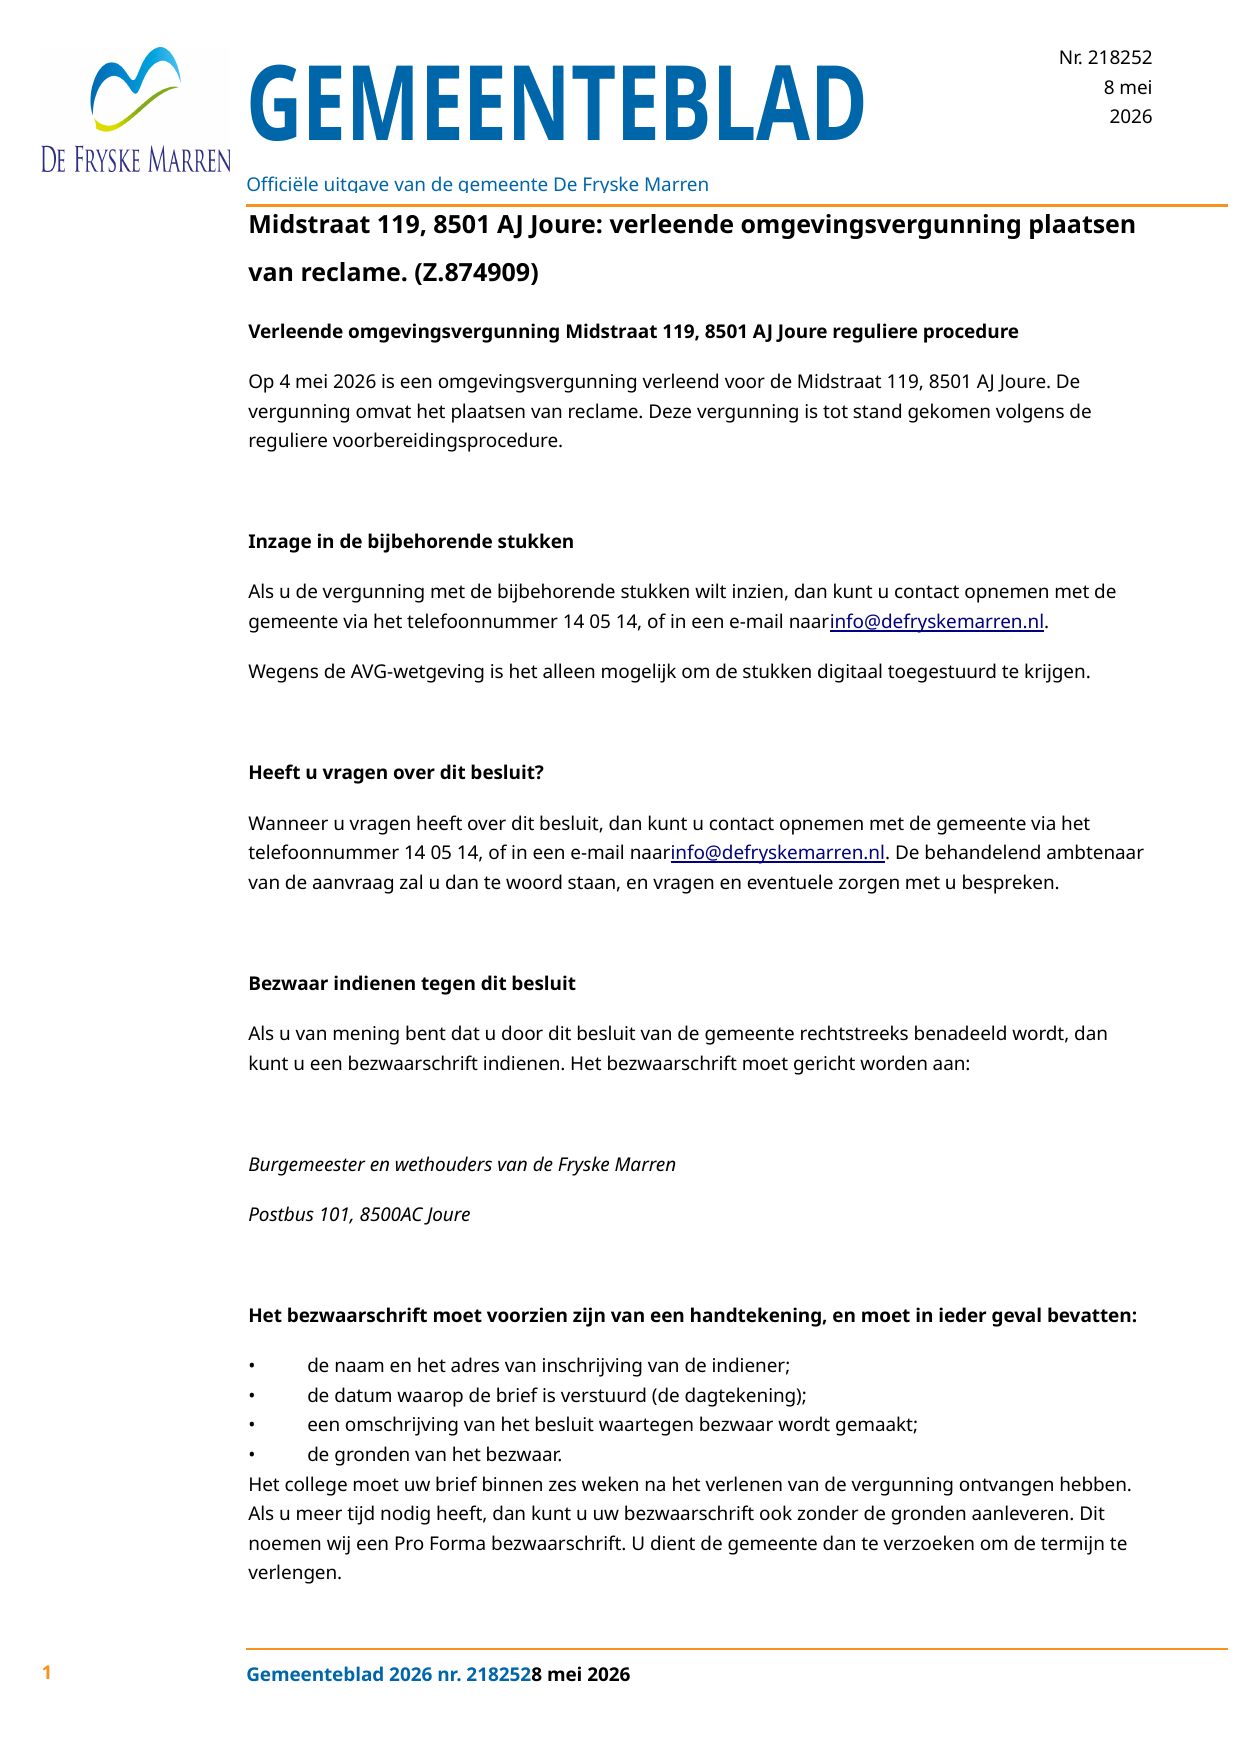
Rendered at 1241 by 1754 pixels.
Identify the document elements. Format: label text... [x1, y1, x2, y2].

text Wanneer u vragen heeft over dit besluit, dan kunt u contact opnemen met de gemeente via het telefoonnummer 14 05 14, of in een e-mail naarinfo@defryskemarren.nl. De behandelend ambtenaar van de aanvraag zal u dan te woord staan, en vragen en eventuele zorgen met u bespreken. [248, 810, 1152, 895]
text Midstraat 119, 8501 AJ Joure: verleende omgevingsvergunning plaatsen van reclame. (Z.874909) [248, 207, 1152, 288]
text Het college moet uw brief binnen zes weken na het verlenen van de vergunning ontvangen hebben. Als u meer tijd nodig heeft, dan kunt u uw bezwaarschrift ook zonder de gronden aanleveren. Dit noemen wij een Pro Forma bezwaarschrift. U dient de gemeente dan te verzoeken om de termijn te verlengen. [248, 1471, 1152, 1585]
list een omschrijving van het besluit waartegen bezwaar wordt gemaakt; [248, 1412, 1152, 1437]
text Inzage in de bijbehorende stukken [248, 528, 1152, 554]
text Op 4 mei 2026 is een omgevingsvergunning verleend voor de Midstraat 119, 8501 AJ Joure. De vergunning omvat het plaatsen van reclame. Deze vergunning is tot stand gekomen volgens de reguliere voorbereidingsprocedure. [248, 368, 1152, 453]
text Als u van mening bent dat u door dit besluit van de gemeente rechtstreeks benadeeld wordt, dan kunt u een bezwaarschrift indienen. Het bezwaarschrift moet gericht worden aan: [248, 1020, 1152, 1076]
text Wegens de AVG-wetgeving is het alleen mogelijk om de stukken digitaal toegestuurd te krijgen. [248, 659, 1152, 684]
text Als u de vergunning met de bijbehorende stukken wilt inzien, dan kunt u contact opnemen met de gemeente via het telefoonnummer 14 05 14, of in een e-mail naarinfo@defryskemarren.nl. [248, 579, 1152, 634]
text Heeft u vragen over dit besluit? [248, 759, 1152, 785]
text Burgemeester en wethouders van de Fryske Marren [248, 1151, 1152, 1177]
text Bezwaar indienen tegen dit besluit [248, 970, 1152, 996]
text Postbus 101, 8500AC Joure [248, 1201, 1152, 1227]
text Het bezwaarschrift moet voorzien zijn van een handtekening, en moet in ieder geval bevatten: [248, 1302, 1152, 1328]
list de naam en het adres van inschrijving van de indiener; [248, 1352, 1152, 1378]
list de gronden van het bezwaar. [248, 1441, 1152, 1467]
text Verleende omgevingsvergunning Midstraat 119, 8501 AJ Joure reguliere procedure [248, 318, 1152, 344]
picture [41, 47, 231, 172]
list de datum waarop de brief is verstuurd (de dagtekening); [248, 1382, 1152, 1408]
